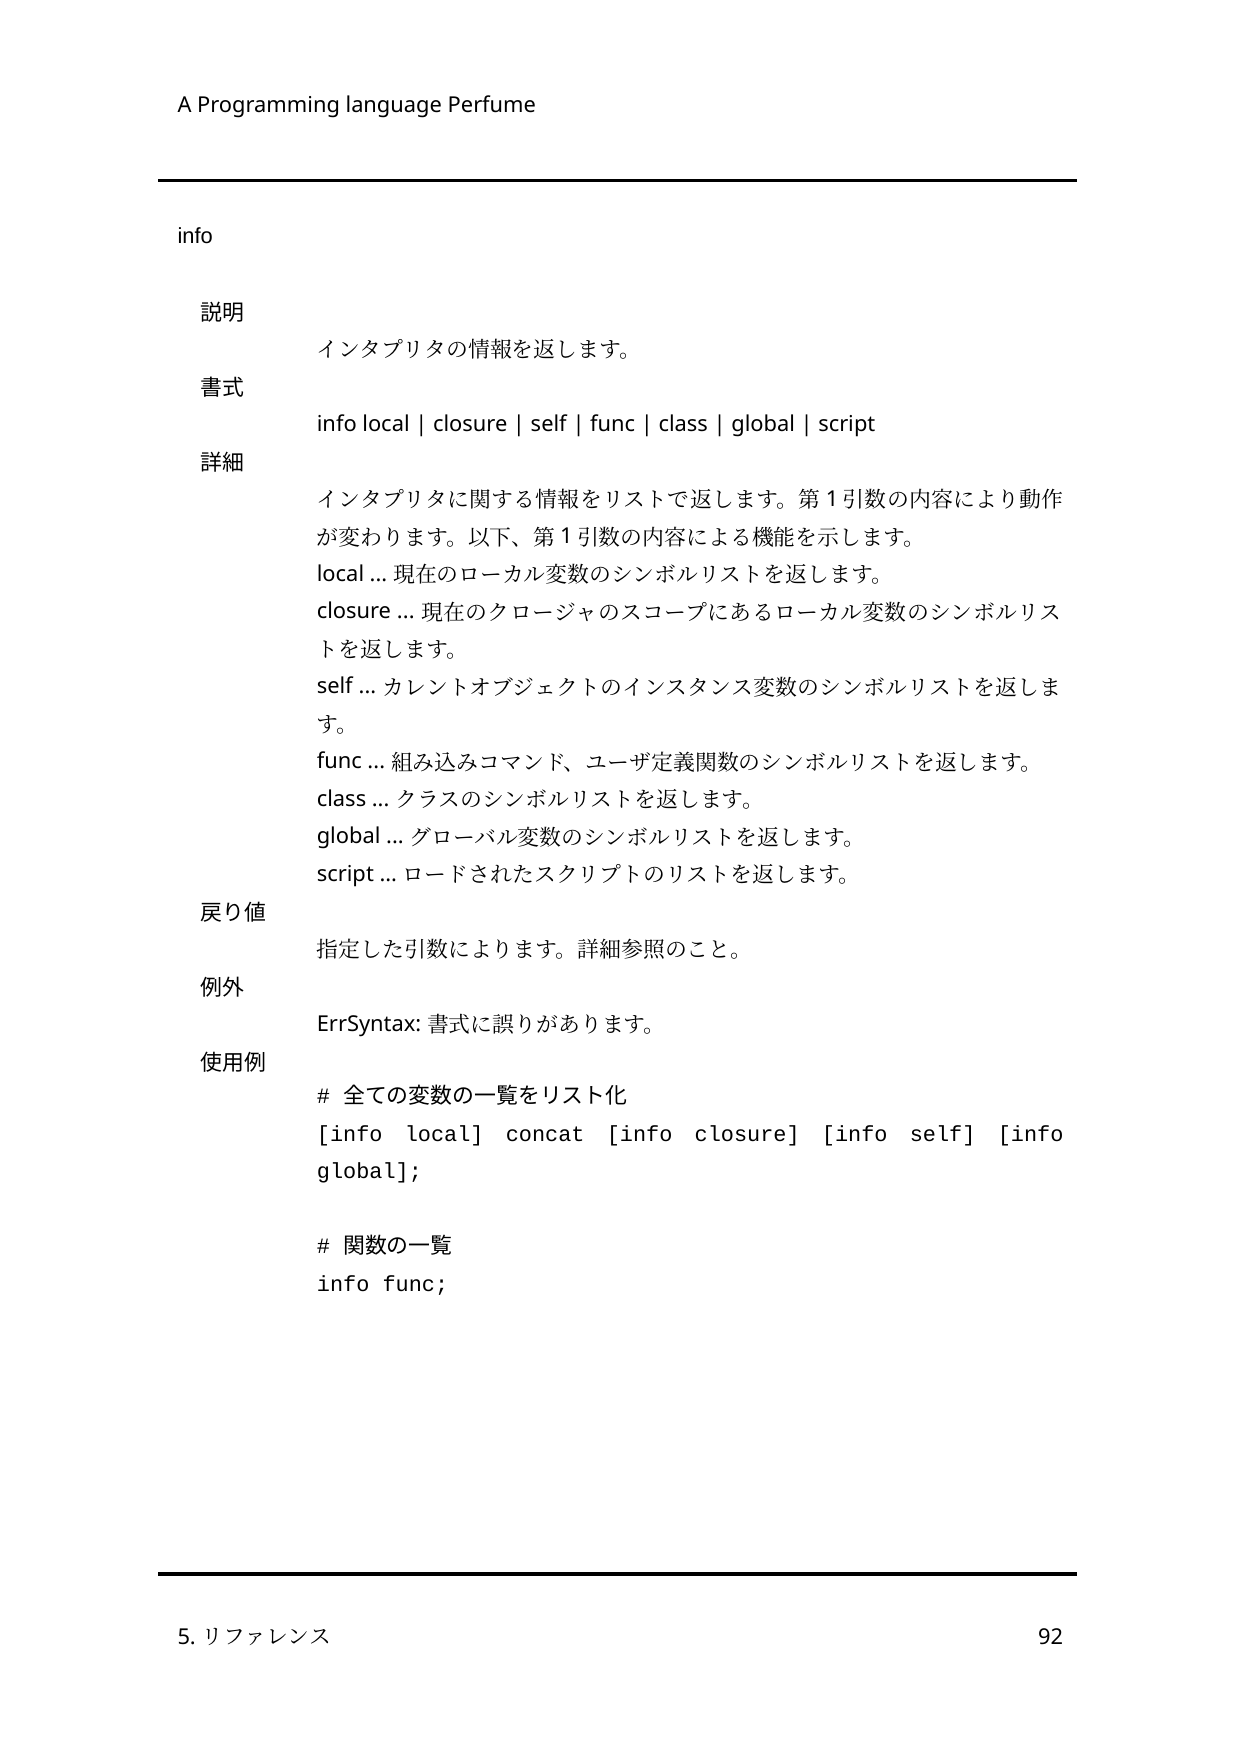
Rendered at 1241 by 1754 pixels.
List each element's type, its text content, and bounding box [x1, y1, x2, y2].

table_cell 使用例 [200, 1042, 317, 1304]
table_cell 例外 [200, 967, 317, 1042]
table_cell インタプリタに関する情報をリストで返します。第1引数の内容により動作が変わります。以下、第1引数の内容による機能を示します。 local ... 現在のローカル変数のシンボルリストを返します。 closure ... 現在のクロージャのスコープにあるローカル変数のシンボルリストを返します。 self ... カレントオブジェクトのインスタンス変数のシンボルリストを返します。 func ... 組み込みコマンド、ユーザ定義関数のシンボルリストを返します。 class ... クラスのシンボルリストを返します。 global ... グローバル変数のシンボルリストを返します。 script ... ロードされたスクリプトのリストを返します。 [317, 442, 1063, 892]
table_header 説明 [200, 292, 317, 367]
table_cell 戻り値 [200, 892, 317, 967]
table_cell info local | closure | self | func | class | global | script [317, 367, 1063, 442]
table_header インタプリタの情報を返します。 [317, 292, 1063, 367]
table_cell # 全ての変数の一覧をリスト化 [info local] concat [info closure] [info self] [info global]; # 関数の一覧 info func; [317, 1042, 1063, 1304]
table_cell 詳細 [200, 442, 317, 892]
table_cell 指定した引数によります。詳細参照のこと。 [317, 892, 1063, 967]
table_cell 書式 [200, 367, 317, 442]
table_cell ErrSyntax: 書式に誤りがあります。 [317, 967, 1063, 1042]
subtitle info [177, 217, 1063, 254]
